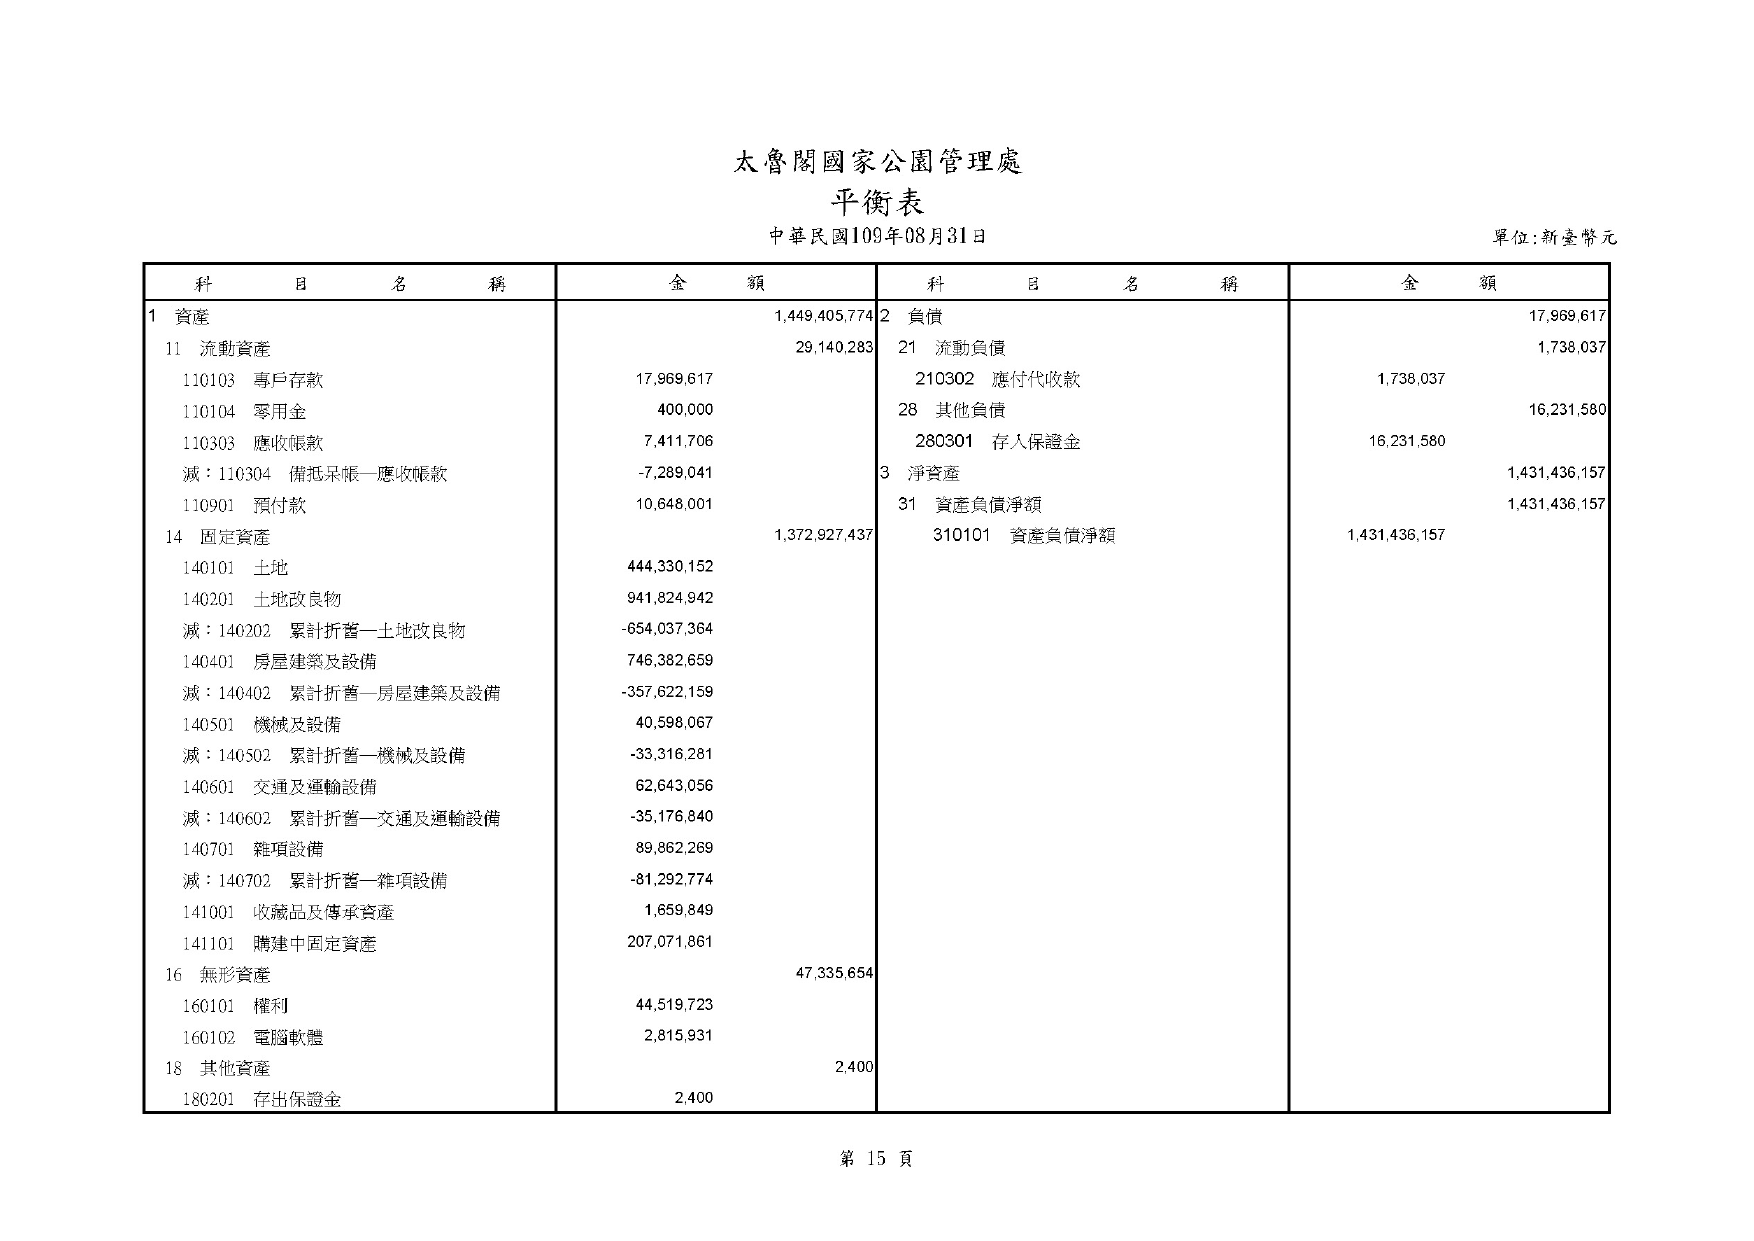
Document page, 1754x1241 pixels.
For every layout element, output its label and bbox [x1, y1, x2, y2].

picture [59, 59, 1695, 1216]
